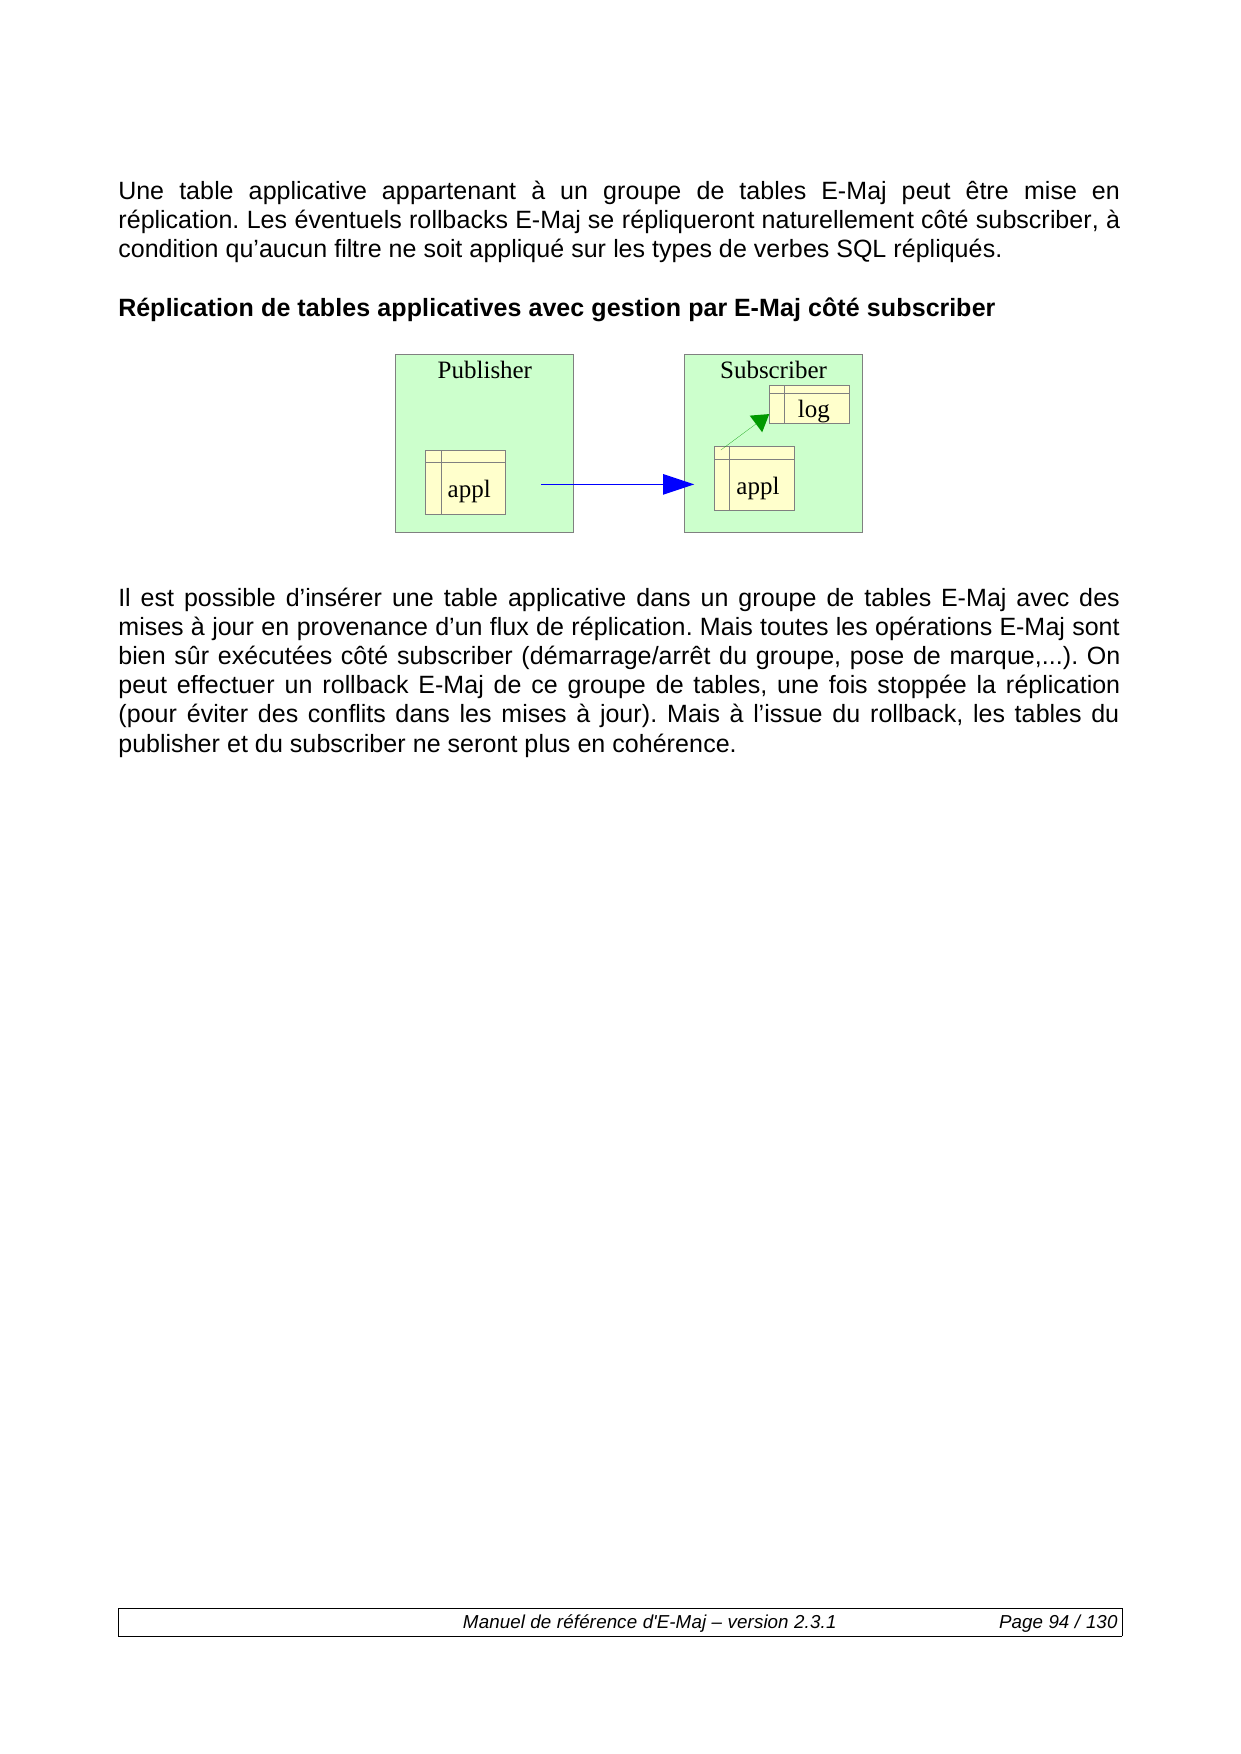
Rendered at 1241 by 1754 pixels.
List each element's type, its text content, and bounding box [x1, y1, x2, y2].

text Une table applicative appartenant à un groupe de tables E-Maj peut être mise en réplication. Les éventuels rollbacks E-Maj se répliqueront naturellement côté subscriber, à condition qu’aucun filtre ne soit appliqué sur les types de verbes SQL répliqués. [118, 176, 1122, 263]
text Il est possible d’insérer une table applicative dans un groupe de tables E-Maj avec des mises à jour en provenance d’un flux de réplication. Mais toutes les opérations E-Maj sont bien sûr exécutées côté subscriber (démarrage/arrêt du groupe, pose de marque,...). On peut effectuer un rollback E-Maj de ce groupe de tables, une fois stoppée la réplication (pour éviter des conflits dans les mises à jour). Mais à l’issue du rollback, les tables du publisher et du subscriber ne seront plus en cohérence. [118, 583, 1122, 757]
text Réplication de tables applicatives avec gestion par E-Maj côté subscriber [118, 292, 1122, 322]
